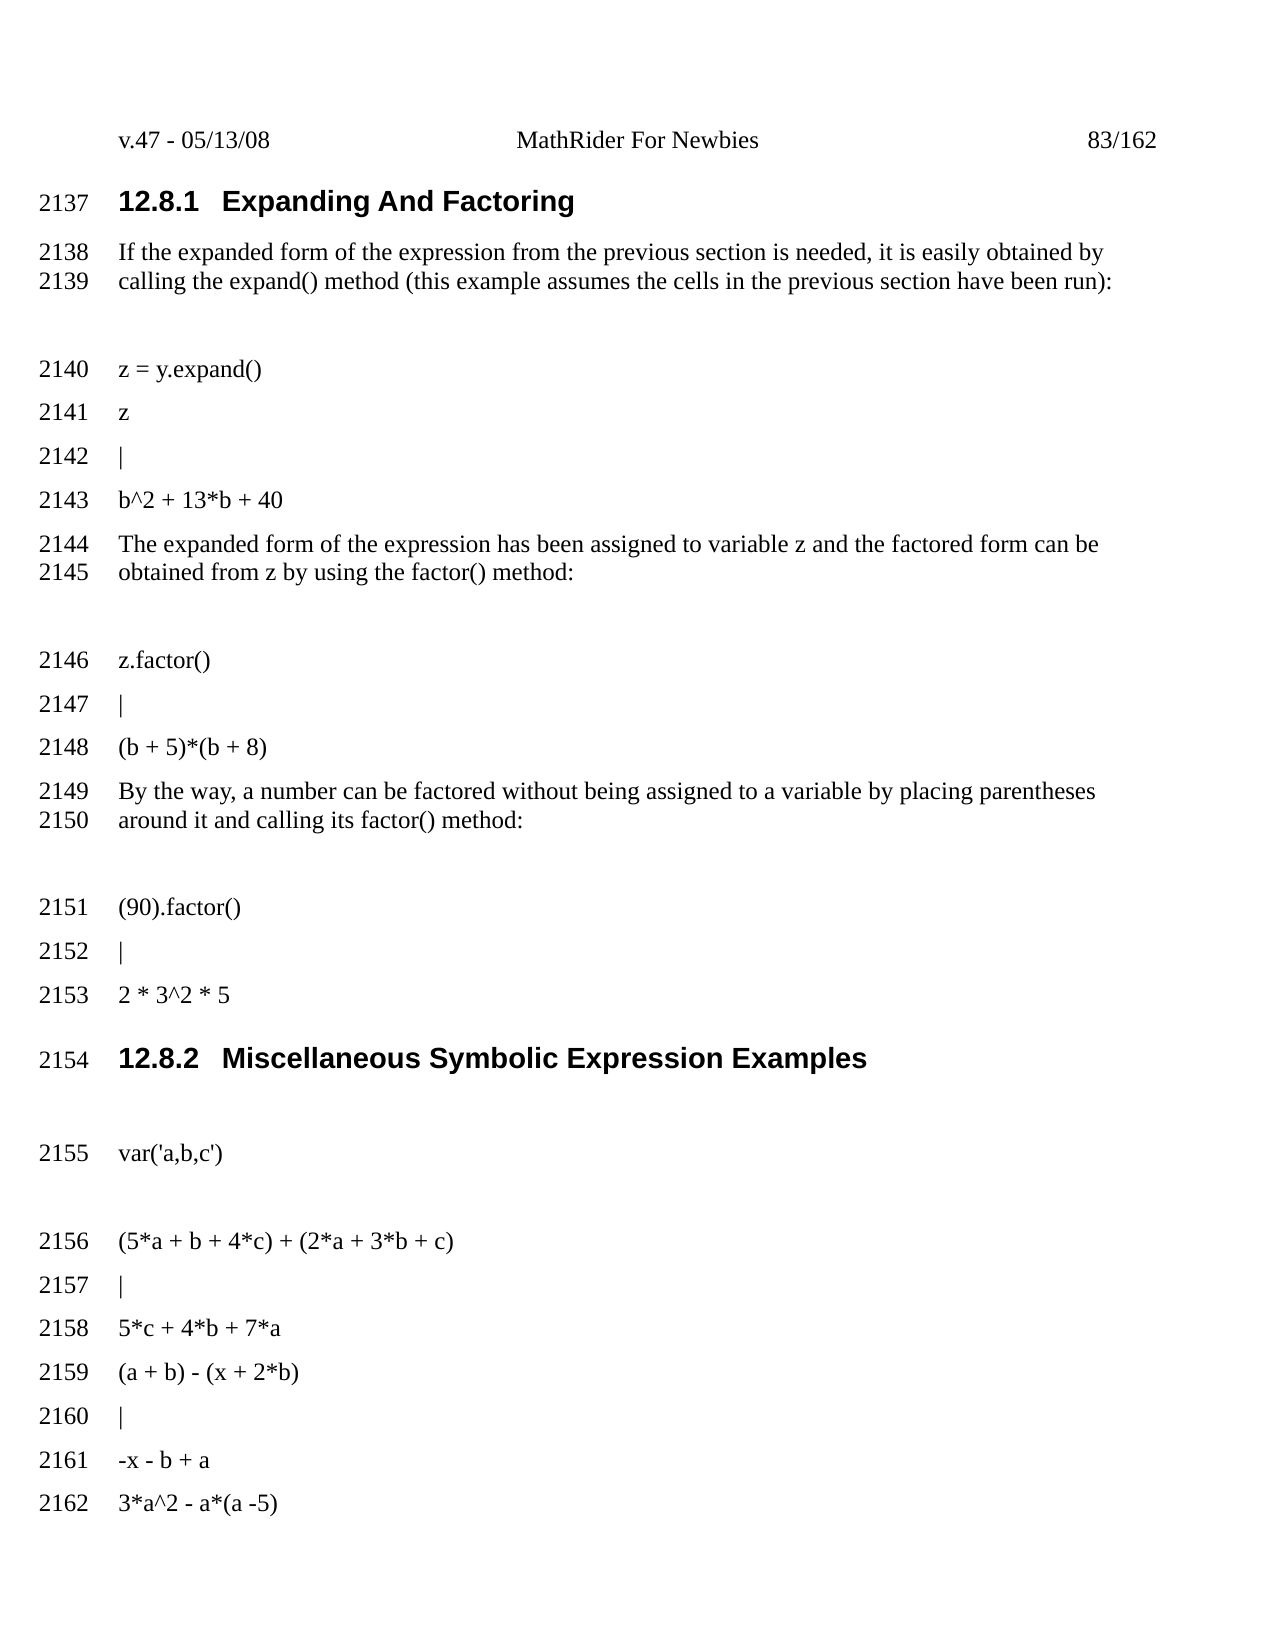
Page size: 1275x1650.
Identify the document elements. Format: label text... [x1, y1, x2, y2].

text b^2 + 13*b + 40 [118, 485, 1157, 514]
text | [118, 1401, 1157, 1430]
text (90).factor() [118, 892, 1157, 921]
text | [118, 441, 1157, 470]
text (b + 5)*(b + 8) [118, 732, 1157, 761]
subtitle Miscellaneous Symbolic Expression Examples [118, 1041, 1157, 1075]
text (a + b) - (x + 2*b) [118, 1357, 1157, 1386]
text -x - b + a [118, 1445, 1157, 1473]
text The expanded form of the expression has been assigned to variable z and the factored form can be obtained from z by using the factor() method: [118, 529, 1157, 586]
text 3*a^2 - a*(a -5) [118, 1488, 1157, 1517]
text 2 * 3^2 * 5 [118, 980, 1157, 1009]
text If the expanded form of the expression from the previous section is needed, it is easily obtained by calling the expand() method (this example assumes the cells in the previous section have been run): [118, 237, 1157, 295]
subtitle Expanding And Factoring [118, 184, 1157, 217]
text 5*c + 4*b + 7*a [118, 1313, 1157, 1342]
text By the way, a number can be factored without being assigned to a variable by placing parentheses around it and calling its factor() method: [118, 776, 1157, 834]
text | [118, 936, 1157, 965]
text (5*a + b + 4*c) + (2*a + 3*b + c) [118, 1226, 1157, 1255]
text z.factor() [118, 645, 1157, 674]
text | [118, 689, 1157, 717]
text z = y.expand() [118, 354, 1157, 382]
text | [118, 1270, 1157, 1298]
text var('a,b,c') [118, 1138, 1157, 1167]
text z [118, 397, 1157, 426]
